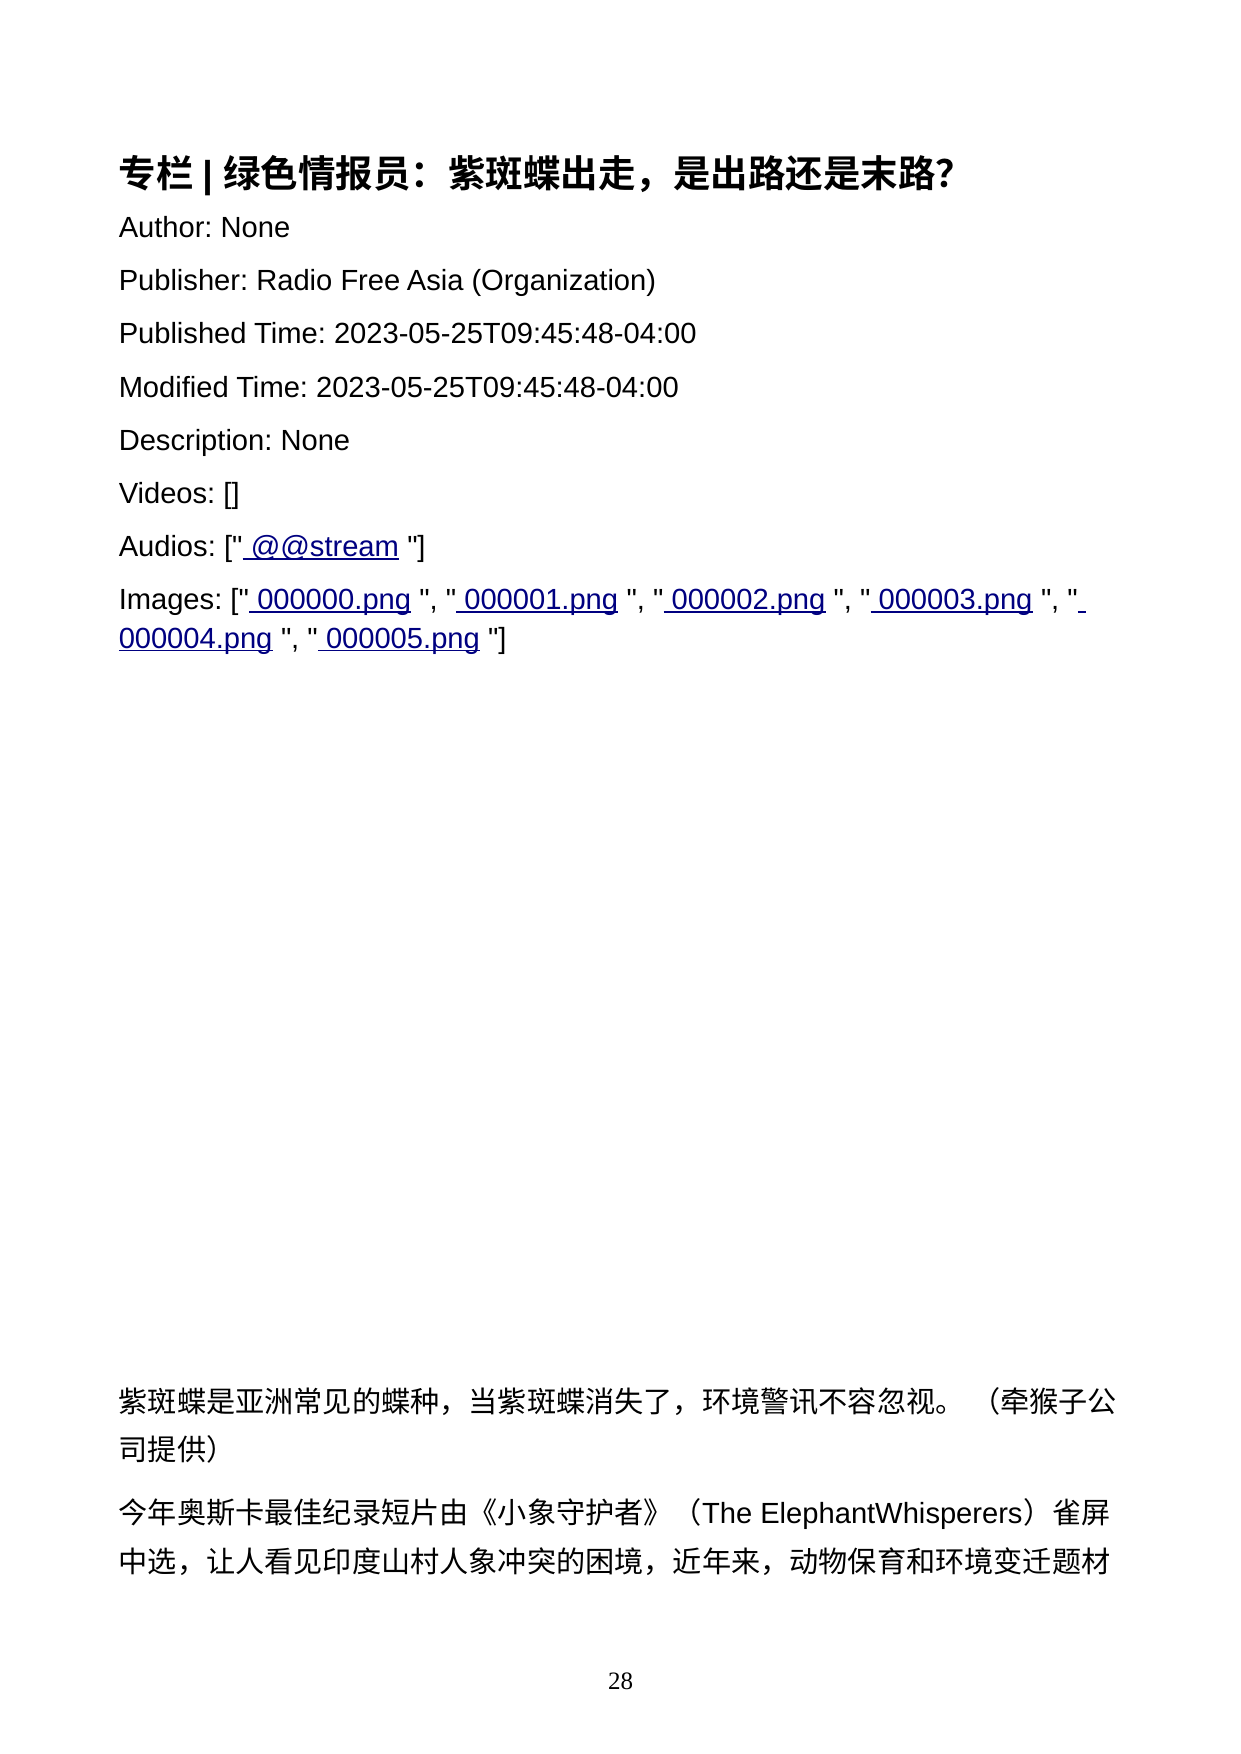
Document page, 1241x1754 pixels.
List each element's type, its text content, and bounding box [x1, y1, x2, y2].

subtitle 专栏 | 绿色情报员：紫斑蝶出走，是出路还是末路？ [118, 143, 1122, 198]
text Description: None [118, 423, 1122, 456]
text Modified Time: 2023-05-25T09:45:48-04:00 [118, 370, 1122, 403]
text Author: None [118, 210, 1122, 244]
text Audios: [" @@stream "] [118, 529, 1122, 563]
text Published Time: 2023-05-25T09:45:48-04:00 [118, 317, 1122, 350]
text Videos: [] [118, 476, 1122, 509]
text 紫斑蝶是亚洲常见的蝶种，当紫斑蝶消失了，环境警讯不容忽视。 （牵猴子公司提供） [118, 674, 1122, 1469]
text Publisher: Radio Free Asia (Organization) [118, 263, 1122, 297]
text 今年奥斯卡最佳纪录短片由《小象守护者》（The ElephantWhisperers）雀屏中选，让人看见印度山村人象冲突的困境，近年来，动物保育和环境变迁题材 [118, 1490, 1122, 1581]
text Images: [" 000000.png ", " 000001.png ", " 000002.png ", " 000003.png ", " 000004.png ", " 000005.png "] [118, 582, 1122, 654]
